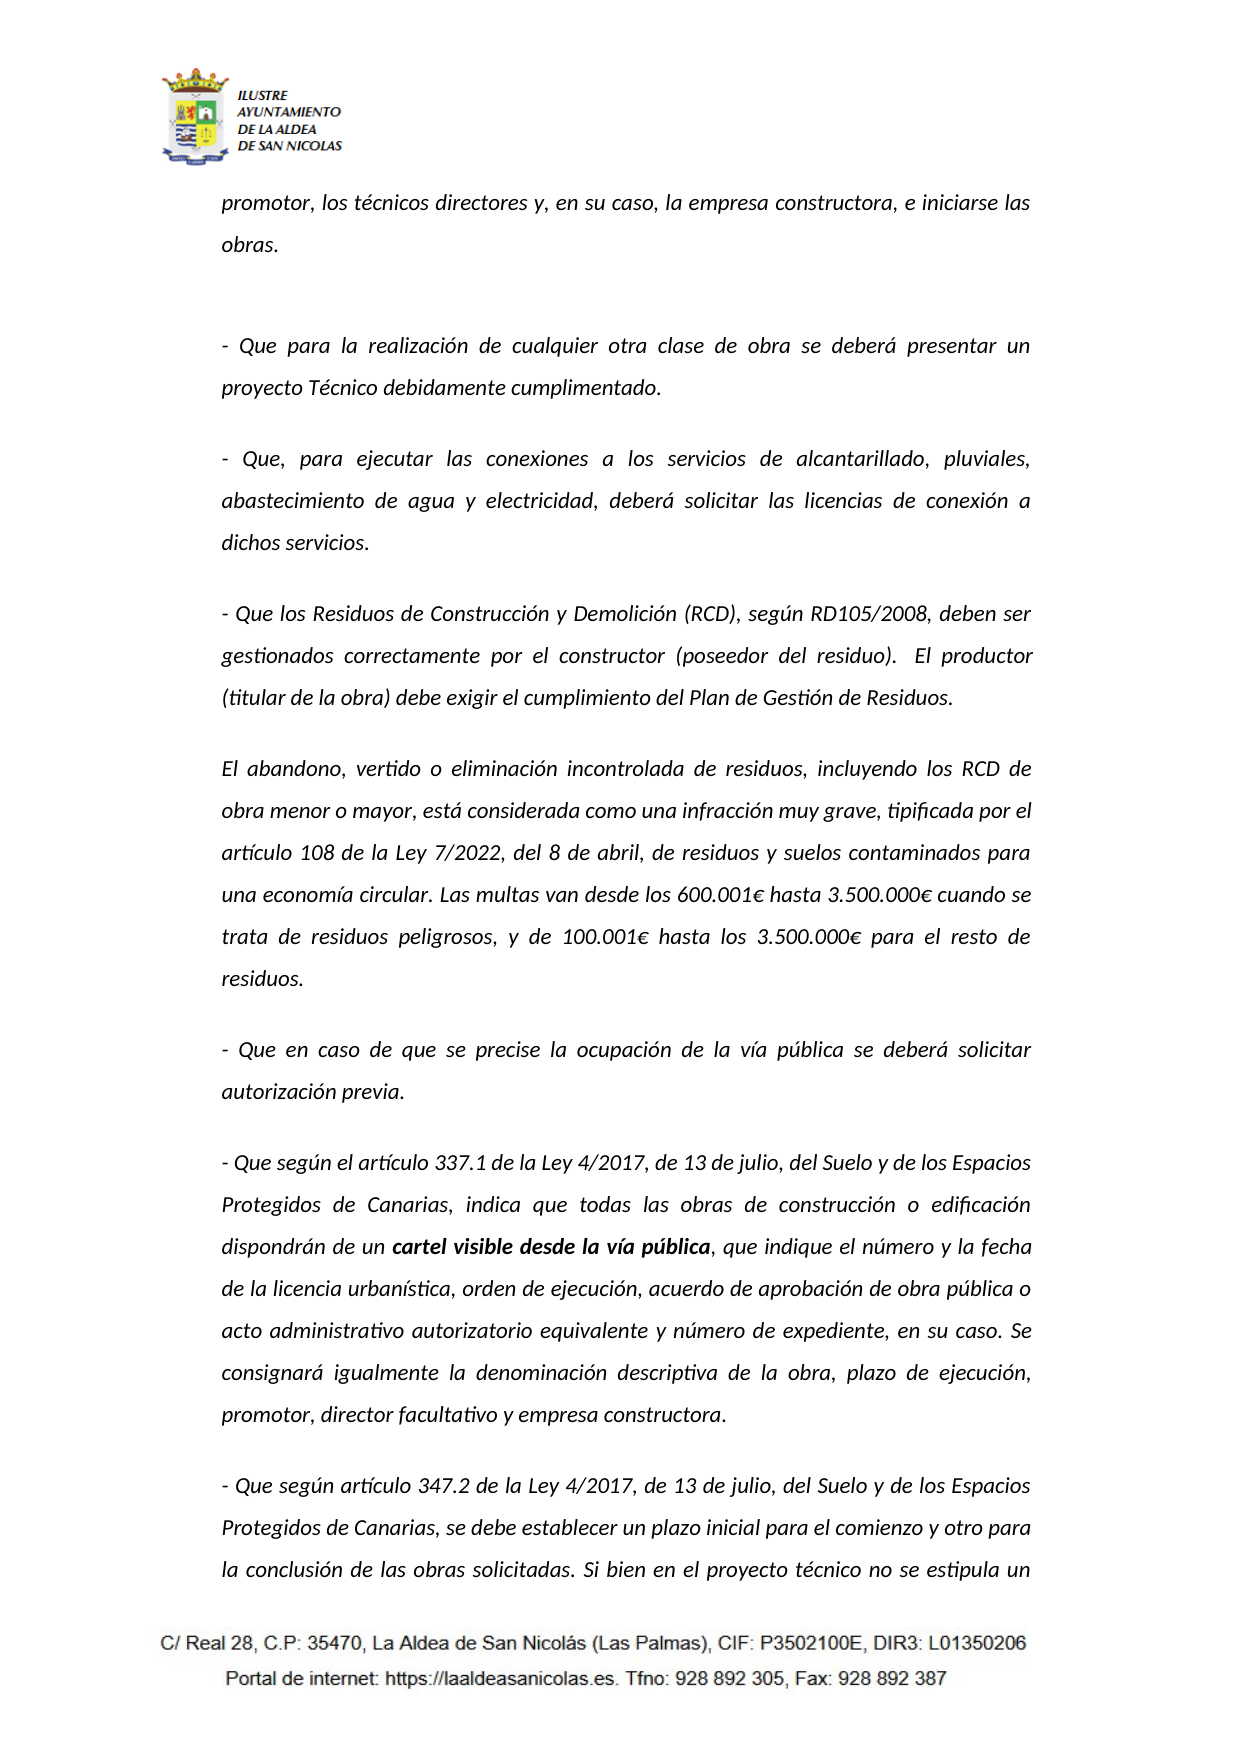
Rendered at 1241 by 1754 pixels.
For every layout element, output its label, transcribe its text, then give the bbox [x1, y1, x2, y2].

text - Que según el artículo 337.1 de la Ley 4/2017, de 13 de julio, del Suelo y de los Espacios Protegidos de Canarias, indica que todas las obras de construcción o edificación dispondrán de un cartel visible desde la vía pública, que indique el número y la fecha de la licencia urbanística, orden de ejecución, acuerdo de aprobación de obra pública o acto administrativo autorizatorio equivalente y número de expediente, en su caso. Se consignará igualmente la denominación descriptiva de la obra, plazo de ejecución, promotor, director facultativo y empresa constructora. [221, 1148, 1033, 1428]
text - Que los Residuos de Construcción y Demolición (RCD), según RD105/2008, deben ser gestionados correctamente por el constructor (poseedor del residuo). El productor (titular de la obra) debe exigir el cumplimiento del Plan de Gestión de Residuos. [221, 599, 1033, 711]
text - Que en caso de que se precise la ocupación de la vía pública se deberá solicitar autorización previa. [221, 1035, 1033, 1105]
text El abandono, vertido o eliminación incontrolada de residuos, incluyendo los RCD de obra menor o mayor, está considerada como una infracción muy grave, tipificada por el artículo 108 de la Ley 7/2022, del 8 de abril, de residuos y suelos contaminados para una economía circular. Las multas van desde los 600.001€ hasta 3.500.000€ cuando se trata de residuos peligrosos, y de 100.001€ hasta los 3.500.000€ para el resto de residuos. [221, 754, 1033, 992]
text promotor, los técnicos directores y, en su caso, la empresa constructora, e iniciarse las obras. [221, 188, 1033, 258]
text - Que para la realización de cualquier otra clase de obra se deberá presentar un proyecto Técnico debidamente cumplimentado. [221, 331, 1033, 401]
picture [148, 60, 358, 173]
text - Que, para ejecutar las conexiones a los servicios de alcantarillado, pluviales, abastecimiento de agua y electricidad, deberá solicitar las licencias de conexión a dichos servicios. [221, 444, 1033, 556]
picture [149, 1627, 1034, 1694]
text - Que según artículo 347.2 de la Ley 4/2017, de 13 de julio, del Suelo y de los Espacios Protegidos de Canarias, se debe establecer un plazo inicial para el comienzo y otro para la conclusión de las obras solicitadas. Si bien en el proyecto técnico no se estipula un [221, 1471, 1033, 1583]
